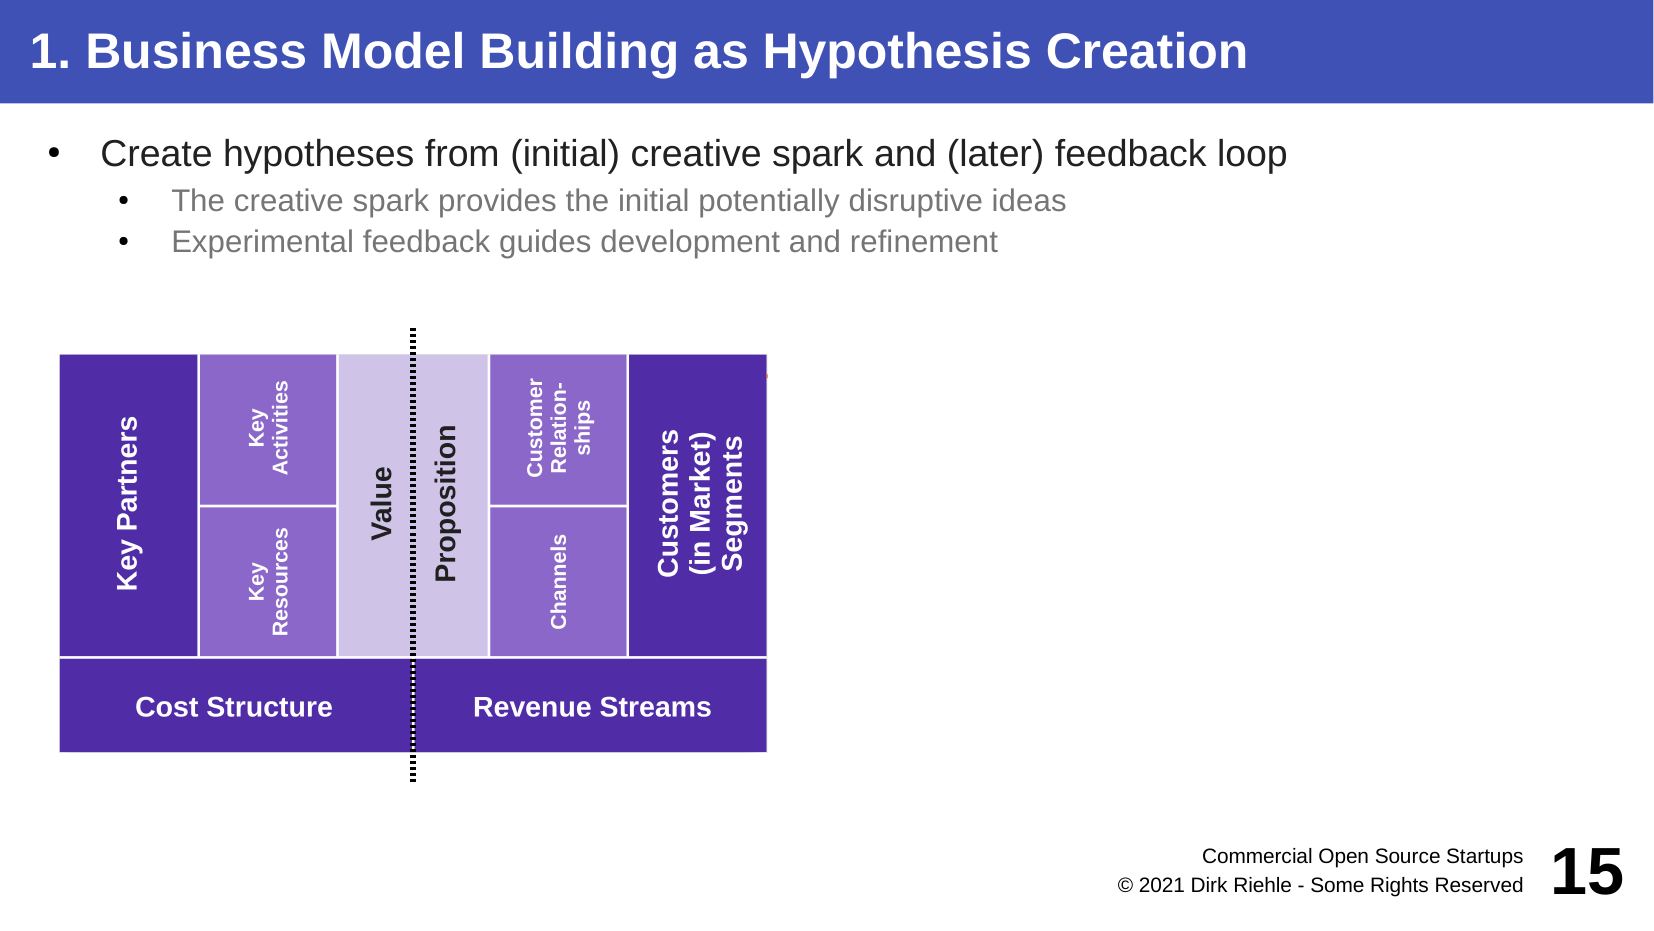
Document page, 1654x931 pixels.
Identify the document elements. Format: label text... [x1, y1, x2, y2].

list Create hypotheses from (initial) creative spark and (later) feedback loop The creative spark provides the initial potentially disruptive ideas Experimental feedback guides development and refinement [29, 132, 1625, 813]
title 1. Business Model Building as Hypothesis Creation [0, 0, 1654, 104]
picture [59, 354, 768, 753]
